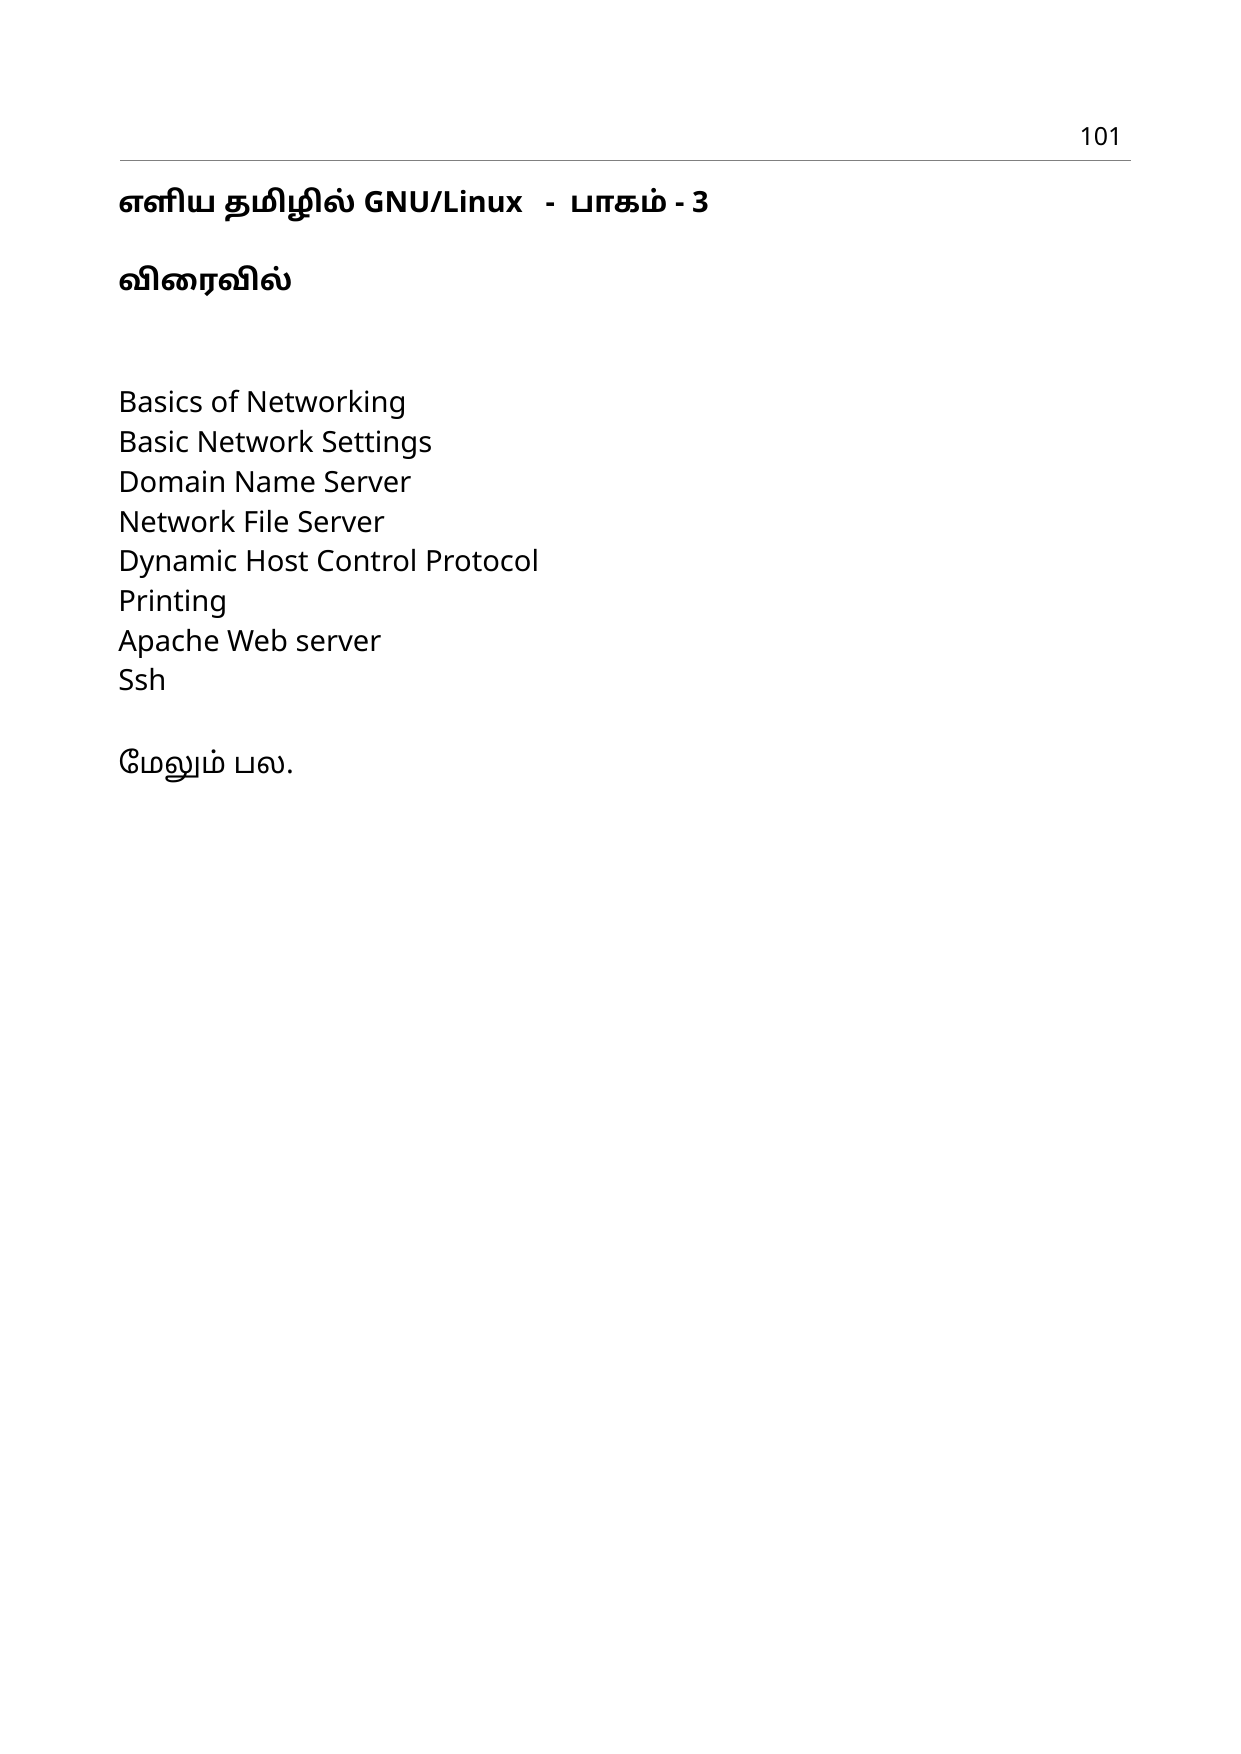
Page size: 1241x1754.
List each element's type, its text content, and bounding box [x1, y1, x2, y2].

text Ssh [118, 659, 1122, 699]
text Printing [118, 580, 1122, 620]
text Apache Web server [118, 620, 1122, 659]
text மேலும் பல. [118, 742, 1122, 785]
text Basic Network Settings [118, 421, 1122, 461]
text விரைவில் [118, 264, 1122, 302]
text Domain Name Server [118, 461, 1122, 501]
text Network File Server [118, 501, 1122, 541]
text Basics of Networking [118, 382, 1122, 421]
text Dynamic Host Control Protocol [118, 541, 1122, 580]
text எளிய தமிழில் GNU/Linux - பாகம் - 3 [118, 182, 1122, 225]
